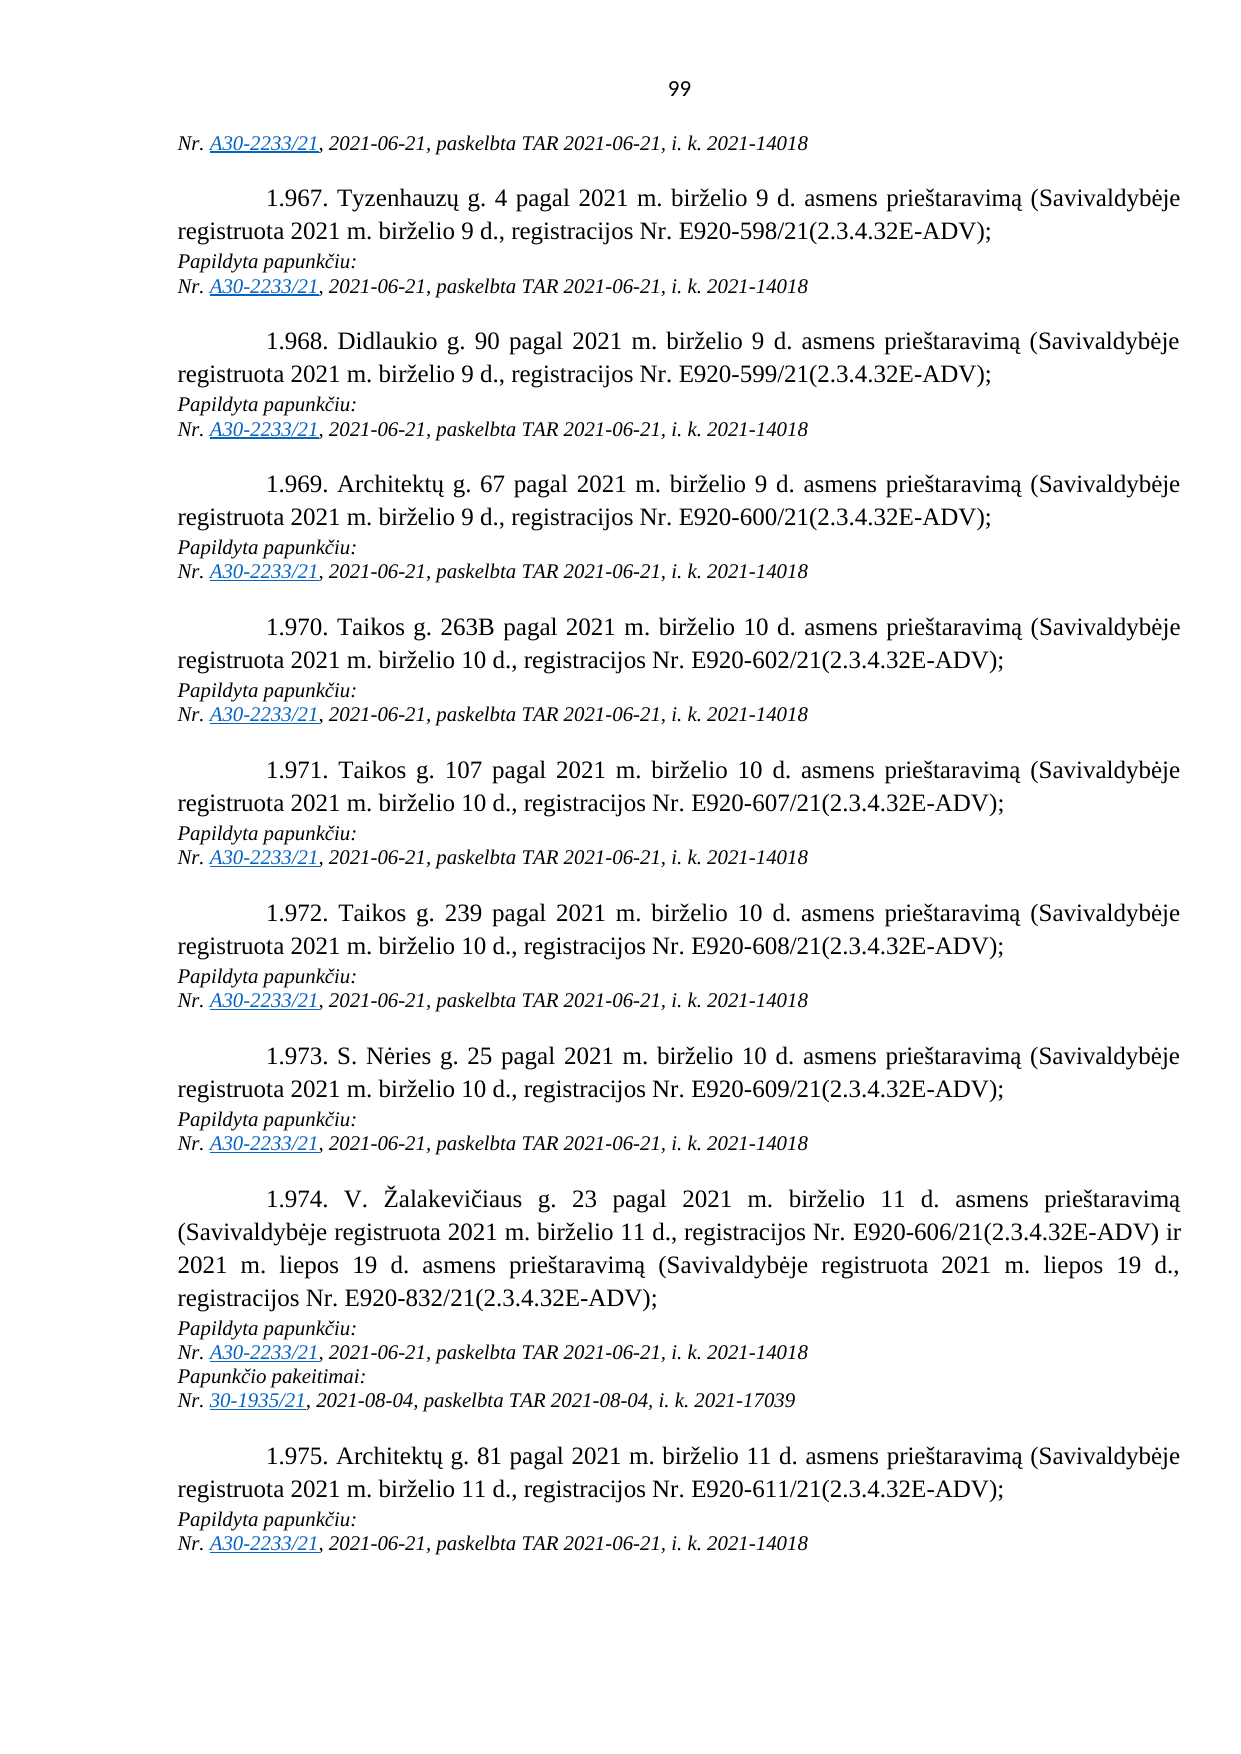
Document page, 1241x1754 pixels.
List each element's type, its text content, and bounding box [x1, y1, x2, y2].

text Nr. A30-2233/21, 2021-06-21, paskelbta TAR 2021-06-21, i. k. 2021-14018 [177, 273, 1181, 298]
text 1.972. Taikos g. 239 pagal 2021 m. birželio 10 d. asmens prieštaravimą (Savivaldybėje registruota 2021 m. birželio 10 d., registracijos Nr. E920-608/21(2.3.4.32E-ADV); [177, 898, 1181, 960]
text Nr. A30-2233/21, 2021-06-21, paskelbta TAR 2021-06-21, i. k. 2021-14018 [177, 1531, 1181, 1555]
text Nr. 30-1935/21, 2021-08-04, paskelbta TAR 2021-08-04, i. k. 2021-17039 [177, 1388, 1181, 1412]
text 1.973. S. Nėries g. 25 pagal 2021 m. birželio 10 d. asmens prieštaravimą (Savivaldybėje registruota 2021 m. birželio 10 d., registracijos Nr. E920-609/21(2.3.4.32E-ADV); [177, 1041, 1181, 1103]
text Papildyta papunkčiu: [177, 535, 1181, 559]
text Papunkčio pakeitimai: [177, 1364, 1181, 1388]
text Papildyta papunkčiu: [177, 1507, 1181, 1531]
text Papildyta papunkčiu: [177, 392, 1181, 416]
text Papildyta papunkčiu: [177, 964, 1181, 988]
text Nr. A30-2233/21, 2021-06-21, paskelbta TAR 2021-06-21, i. k. 2021-14018 [177, 702, 1181, 726]
text Nr. A30-2233/21, 2021-06-21, paskelbta TAR 2021-06-21, i. k. 2021-14018 [177, 131, 1181, 155]
text 1.975. Architektų g. 81 pagal 2021 m. birželio 11 d. asmens prieštaravimą (Savivaldybėje registruota 2021 m. birželio 11 d., registracijos Nr. E920-611/21(2.3.4.32E-ADV); [177, 1441, 1181, 1503]
text Papildyta papunkčiu: [177, 1107, 1181, 1131]
text Papildyta papunkčiu: [177, 249, 1181, 273]
text Nr. A30-2233/21, 2021-06-21, paskelbta TAR 2021-06-21, i. k. 2021-14018 [177, 416, 1181, 441]
text Nr. A30-2233/21, 2021-06-21, paskelbta TAR 2021-06-21, i. k. 2021-14018 [177, 1131, 1181, 1155]
text 1.971. Taikos g. 107 pagal 2021 m. birželio 10 d. asmens prieštaravimą (Savivaldybėje registruota 2021 m. birželio 10 d., registracijos Nr. E920-607/21(2.3.4.32E-ADV); [177, 755, 1181, 817]
text 1.974. V. Žalakevičiaus g. 23 pagal 2021 m. birželio 11 d. asmens prieštaravimą (Savivaldybėje registruota 2021 m. birželio 11 d., registracijos Nr. E920-606/21(2.3.4.32E-ADV) ir 2021 m. liepos 19 d. asmens prieštaravimą (Savivaldybėje registruota 2021 m. liepos 19 d., registracijos Nr. E920-832/21(2.3.4.32E-ADV); [177, 1184, 1181, 1312]
text Nr. A30-2233/21, 2021-06-21, paskelbta TAR 2021-06-21, i. k. 2021-14018 [177, 845, 1181, 869]
text Papildyta papunkčiu: [177, 1316, 1181, 1340]
text 1.968. Didlaukio g. 90 pagal 2021 m. birželio 9 d. asmens prieštaravimą (Savivaldybėje registruota 2021 m. birželio 9 d., registracijos Nr. E920-599/21(2.3.4.32E-ADV); [177, 326, 1181, 388]
text Papildyta papunkčiu: [177, 821, 1181, 845]
text Papildyta papunkčiu: [177, 678, 1181, 702]
text 1.967. Tyzenhauzų g. 4 pagal 2021 m. birželio 9 d. asmens prieštaravimą (Savivaldybėje registruota 2021 m. birželio 9 d., registracijos Nr. E920-598/21(2.3.4.32E-ADV); [177, 183, 1181, 245]
text 1.970. Taikos g. 263B pagal 2021 m. birželio 10 d. asmens prieštaravimą (Savivaldybėje registruota 2021 m. birželio 10 d., registracijos Nr. E920-602/21(2.3.4.32E-ADV); [177, 612, 1181, 674]
text Nr. A30-2233/21, 2021-06-21, paskelbta TAR 2021-06-21, i. k. 2021-14018 [177, 1340, 1181, 1364]
text Nr. A30-2233/21, 2021-06-21, paskelbta TAR 2021-06-21, i. k. 2021-14018 [177, 988, 1181, 1012]
text Nr. A30-2233/21, 2021-06-21, paskelbta TAR 2021-06-21, i. k. 2021-14018 [177, 559, 1181, 583]
text 1.969. Architektų g. 67 pagal 2021 m. birželio 9 d. asmens prieštaravimą (Savivaldybėje registruota 2021 m. birželio 9 d., registracijos Nr. E920-600/21(2.3.4.32E-ADV); [177, 469, 1181, 531]
